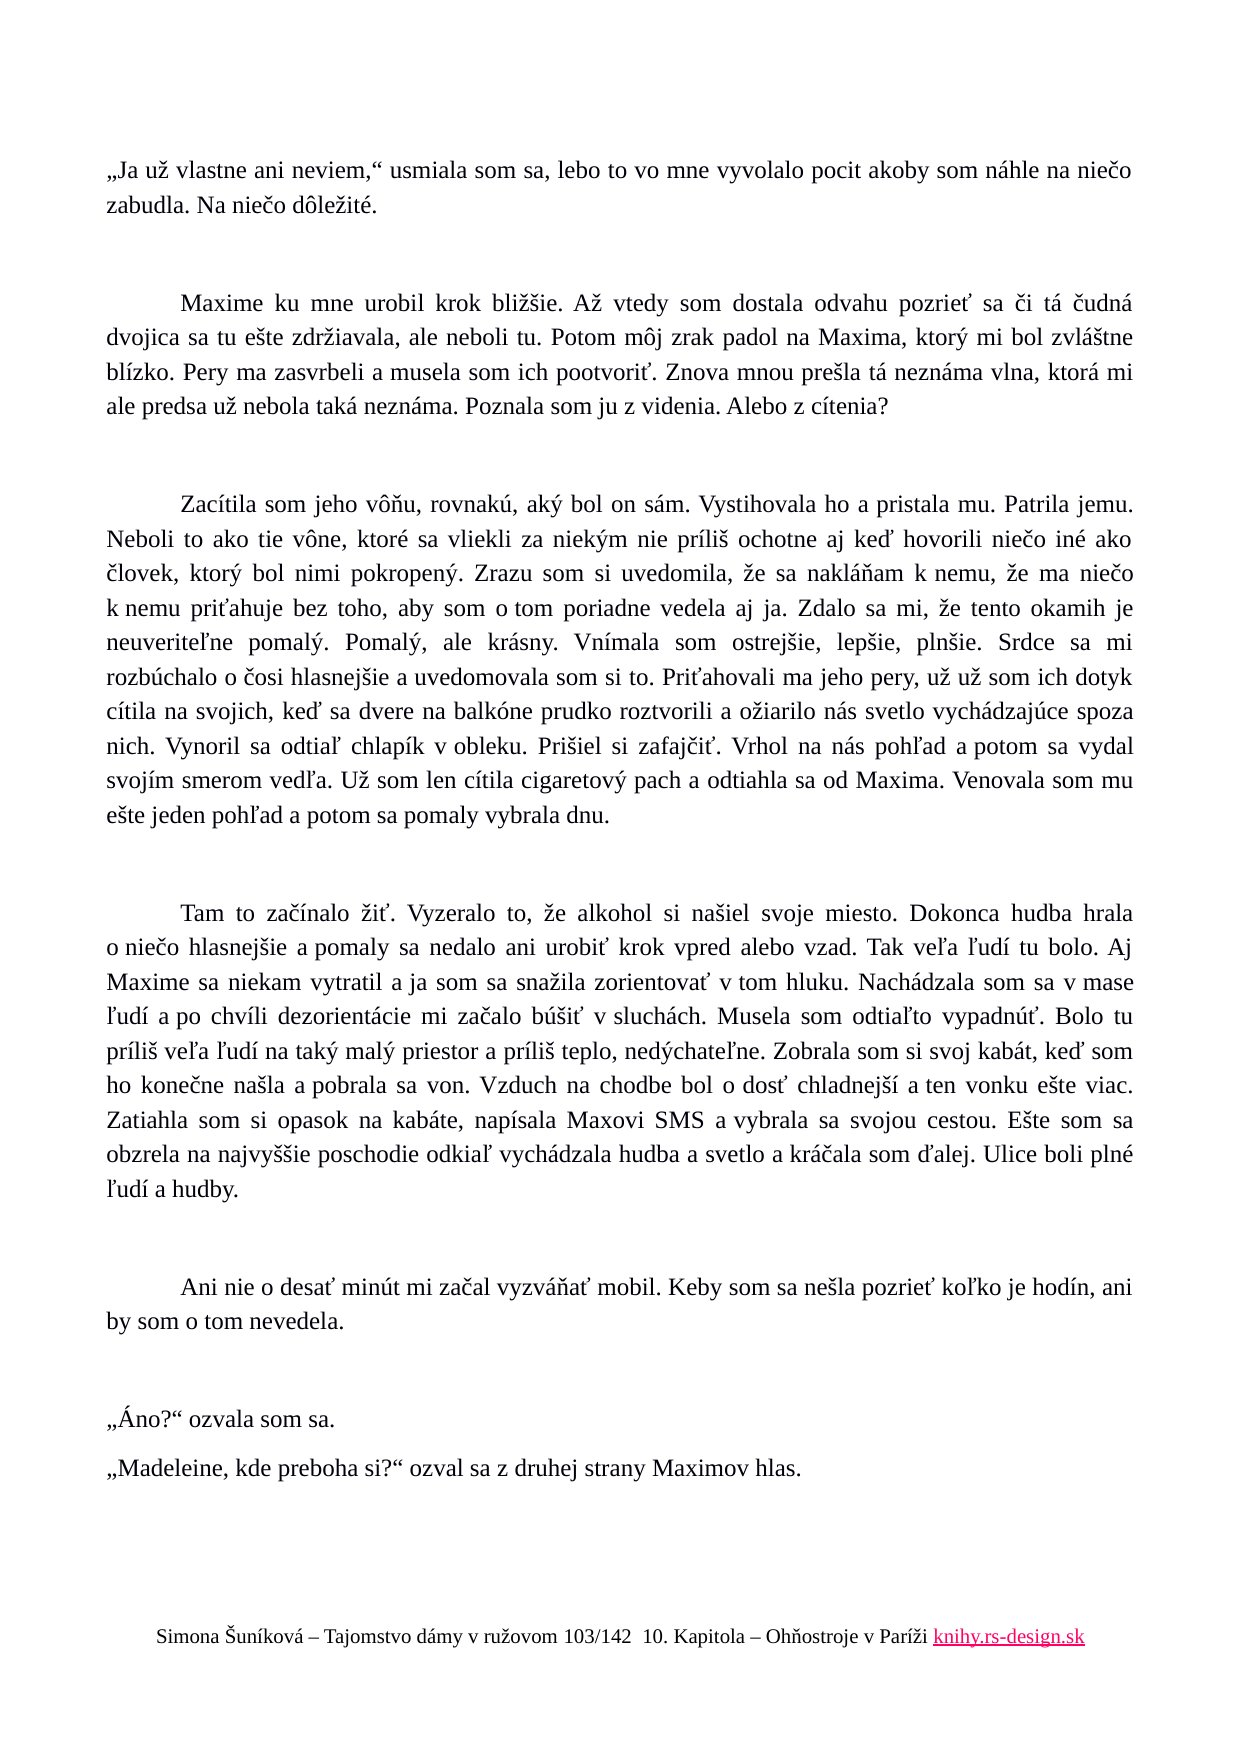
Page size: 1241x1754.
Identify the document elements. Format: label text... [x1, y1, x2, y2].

text Ani nie o desať minút mi začal vyzváňať mobil. Keby som sa nešla pozrieť koľko je hodín, ani by som o tom nevedela. [106, 1272, 1134, 1335]
text „Áno?“ ozvala som sa. [106, 1404, 1134, 1433]
text Maxime ku mne urobil krok bližšie. Až vtedy som dostala odvahu pozrieť sa či tá čudná dvojica sa tu ešte zdržiavala, ale neboli tu. Potom môj zrak padol na Maxima, ktorý mi bol zvláštne blízko. Pery ma zasvrbeli a musela som ich pootvoriť. Znova mnou prešla tá neznáma vlna, ktorá mi ale predsa už nebola taká neznáma. Poznala som ju z videnia. Alebo z cítenia? [106, 288, 1134, 420]
text „Madeleine, kde preboha si?“ ozval sa z druhej strany Maximov hlas. [106, 1453, 1134, 1482]
text Tam to začínalo žiť. Vyzeralo to, že alkohol si našiel svoje miesto. Dokonca hudba hrala o niečo hlasnejšie a pomaly sa nedalo ani urobiť krok vpred alebo vzad. Tak veľa ľudí tu bolo. Aj Maxime sa niekam vytratil a ja som sa snažila zorientovať v tom hluku. Nachádzala som sa v mase ľudí a po chvíli dezorientácie mi začalo búšiť v sluchách. Musela som odtiaľto vypadnúť. Bolo tu príliš veľa ľudí na taký malý priestor a príliš teplo, nedýchateľne. Zobrala som si svoj kabát, keď som ho konečne našla a pobrala sa von. Vzduch na chodbe bol o dosť chladnejší a ten vonku ešte viac. Zatiahla som si opasok na kabáte, napísala Maxovi SMS a vybrala sa svojou cestou. Ešte som sa obzrela na najvyššie poschodie odkiaľ vychádzala hudba a svetlo a kráčala som ďalej. Ulice boli plné ľudí a hudby. [106, 898, 1134, 1202]
text Zacítila som jeho vôňu, rovnakú, aký bol on sám. Vystihovala ho a pristala mu. Patrila jemu. Neboli to ako tie vône, ktoré sa vliekli za niekým nie príliš ochotne aj keď hovorili niečo iné ako človek, ktorý bol nimi pokropený. Zrazu som si uvedomila, že sa nakláňam k nemu, že ma niečo k nemu priťahuje bez toho, aby som o tom poriadne vedela aj ja. Zdalo sa mi, že tento okamih je neuveriteľne pomalý. Pomalý, ale krásny. Vnímala som ostrejšie, lepšie, plnšie. Srdce sa mi rozbúchalo o čosi hlasnejšie a uvedomovala som si to. Priťahovali ma jeho pery, už už som ich dotyk cítila na svojich, keď sa dvere na balkóne prudko roztvorili a ožiarilo nás svetlo vychádzajúce spoza nich. Vynoril sa odtiaľ chlapík v obleku. Prišiel si zafajčiť. Vrhol na nás pohľad a potom sa vydal svojím smerom vedľa. Už som len cítila cigaretový pach a odtiahla sa od Maxima. Venovala som mu ešte jeden pohľad a potom sa pomaly vybrala dnu. [106, 489, 1134, 828]
text „Ja už vlastne ani neviem,“ usmiala som sa, lebo to vo mne vyvolalo pocit akoby som náhle na niečo zabudla. Na niečo dôležité. [106, 155, 1134, 218]
